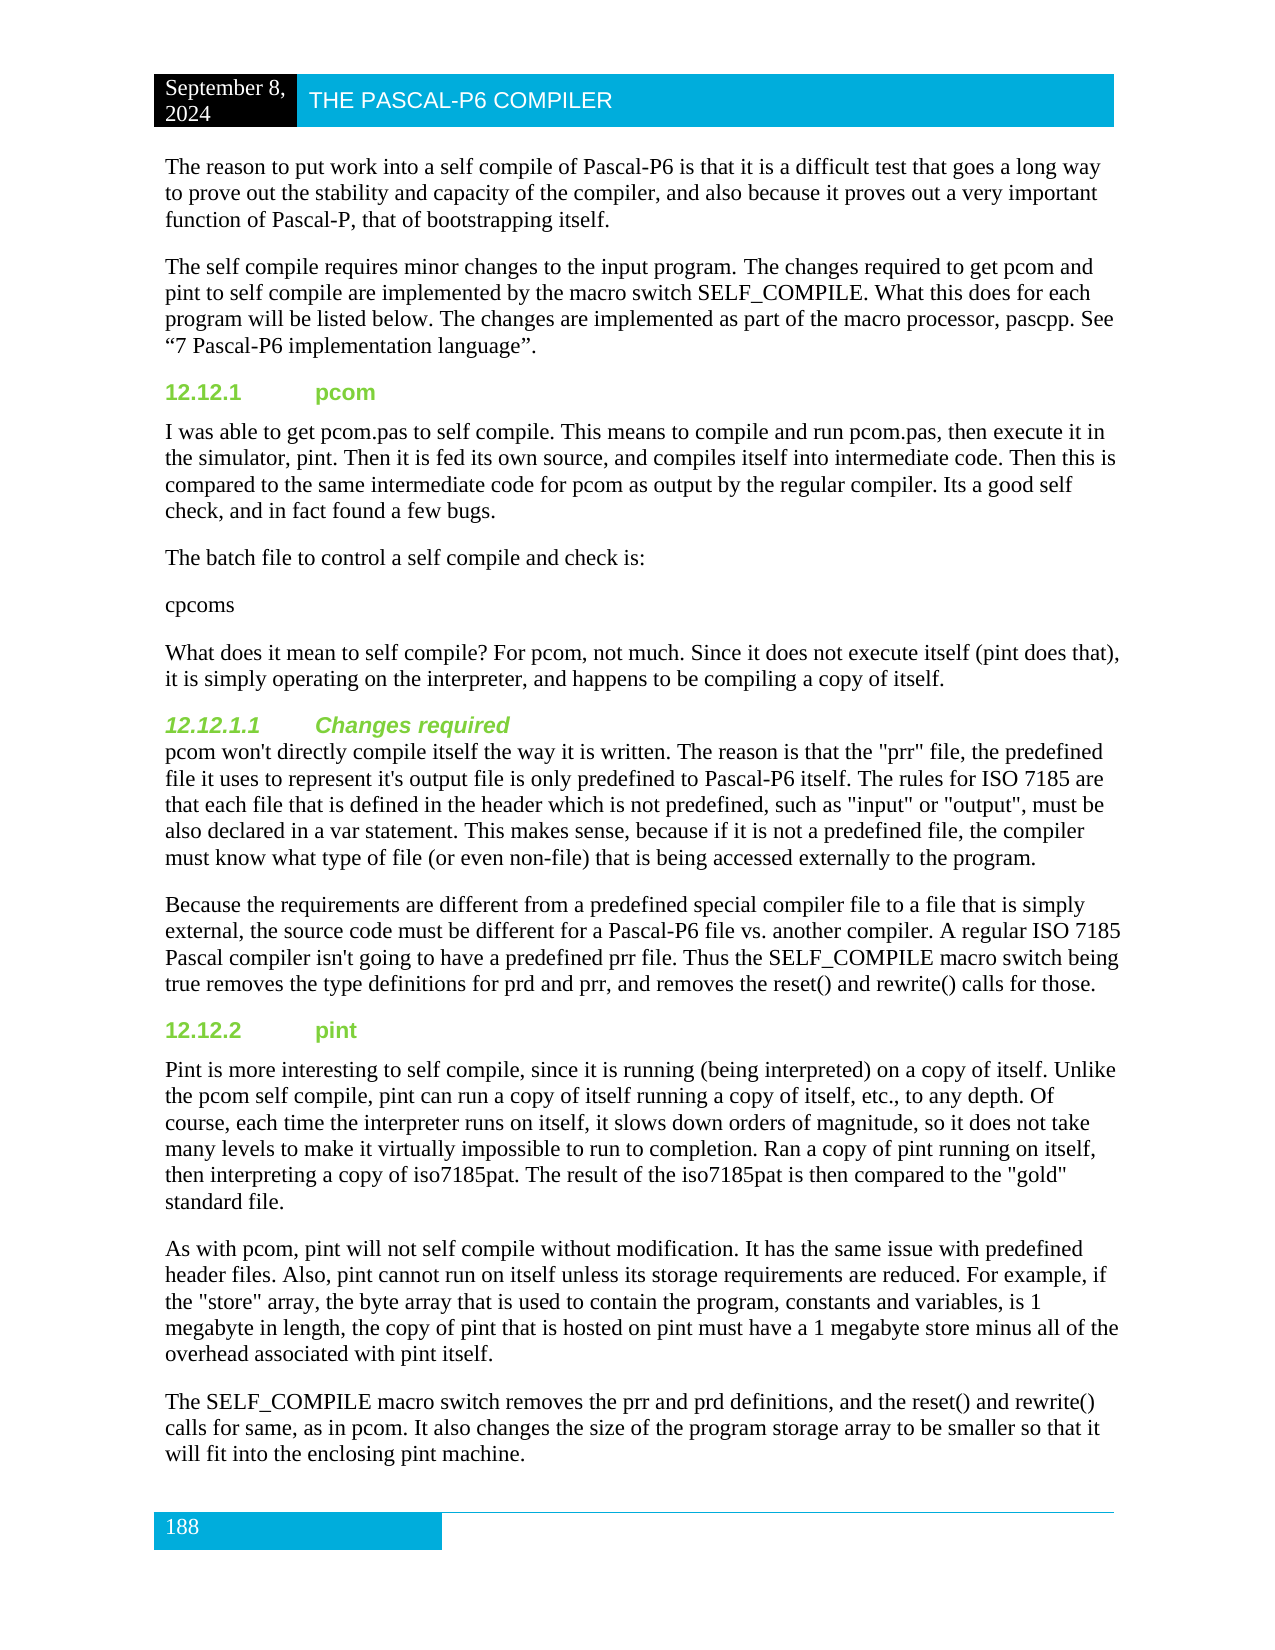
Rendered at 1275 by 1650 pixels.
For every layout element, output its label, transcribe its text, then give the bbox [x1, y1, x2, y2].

text The reason to put work into a self compile of Pascal-P6 is that it is a difficult test that goes a long way to prove out the stability and capacity of the compiler, and also because it proves out a very important function of Pascal-P, that of bootstrapping itself. [165, 153, 1125, 232]
text Because the requirements are different from a predefined special compiler file to a file that is simply external, the source code must be different for a Pascal-P6 file vs. another compiler. A regular ISO 7185 Pascal compiler isn't going to have a predefined prr file. Thus the SELF_COMPILE macro switch being true removes the type definitions for prd and prr, and removes the reset() and rewrite() calls for those. [165, 891, 1125, 996]
subtitle pcom [165, 379, 1125, 405]
subtitle pint [165, 1017, 1125, 1044]
text As with pcom, pint will not self compile without modification. It has the same issue with predefined header files. Also, pint cannot run on itself unless its storage requirements are reduced. For example, if the "store" array, the byte array that is used to contain the program, constants and variables, is 1 megabyte in length, the copy of pint that is hosted on pint must have a 1 megabyte store minus all of the overhead associated with pint itself. [165, 1235, 1125, 1367]
text I was able to get pcom.pas to self compile. This means to compile and run pcom.pas, then execute it in the simulator, pint. Then it is fed its own source, and compiles itself into intermediate code. Then this is compared to the same intermediate code for pcom as output by the regular compiler. Its a good self check, and in fact found a few bugs. [165, 418, 1125, 523]
text The batch file to control a self compile and check is: [165, 544, 1125, 571]
subtitle Changes required [165, 712, 1125, 738]
text Pint is more interesting to self compile, since it is running (being interpreted) on a copy of itself. Unlike the pcom self compile, pint can run a copy of itself running a copy of itself, etc., to any depth. Of course, each time the interpreter runs on itself, it slows down orders of magnitude, so it does not take many levels to make it virtually impossible to run to completion. Ran a copy of pint running on itself, then interpreting a copy of iso7185pat. The result of the iso7185pat is then compared to the "gold" standard file. [165, 1056, 1125, 1214]
text cpcoms [165, 591, 1125, 618]
text What does it mean to self compile? For pcom, not much. Since it does not execute itself (pint does that), it is simply operating on the interpreter, and happens to be compiling a copy of itself. [165, 638, 1125, 691]
text The SELF_COMPILE macro switch removes the prr and prd definitions, and the reset() and rewrite() calls for same, as in pcom. It also changes the size of the program storage array to be smaller so that it will fit into the enclosing pint machine. [165, 1388, 1125, 1467]
text pcom won't directly compile itself the way it is written. The reason is that the "prr" file, the predefined file it uses to represent it's output file is only predefined to Pascal-P6 itself. The rules for ISO 7185 are that each file that is defined in the header which is not predefined, such as "input" or "output", must be also declared in a var statement. This makes sense, because if it is not a predefined file, the compiler must know what type of file (or even non-file) that is being accessed externally to the program. [165, 738, 1125, 870]
text The self compile requires minor changes to the input program. The changes required to get pcom and pint to self compile are implemented by the macro switch SELF_COMPILE. What this does for each program will be listed below. The changes are implemented as part of the macro processor, pascpp. See “7 Pascal-P6 implementation language”. [165, 253, 1125, 358]
